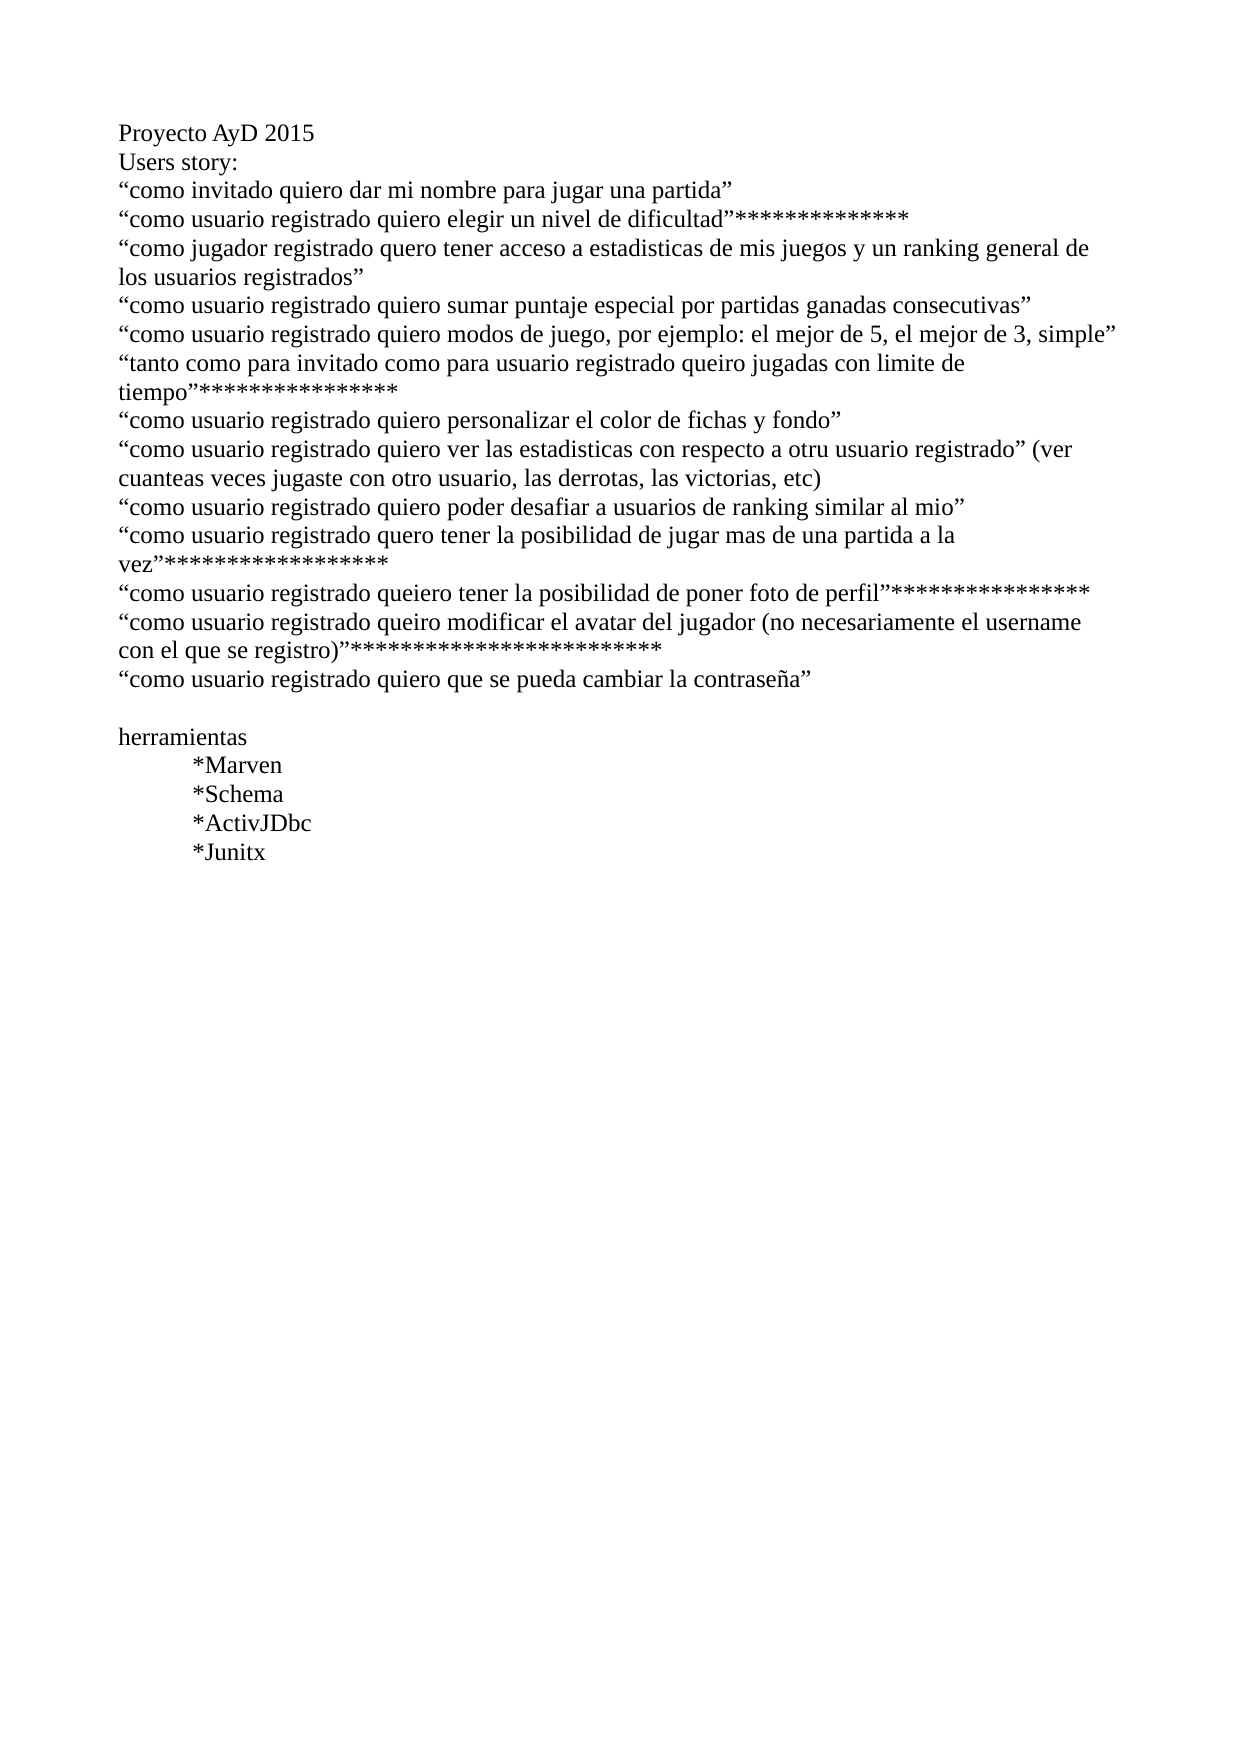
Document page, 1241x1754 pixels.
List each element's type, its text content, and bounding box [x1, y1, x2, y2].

text *Marven [118, 751, 1122, 779]
text Users story: [118, 147, 1122, 176]
text “como usuario registrado quiero personalizar el color de fichas y fondo” [118, 406, 1122, 434]
text “como usuario registrado quero tener la posibilidad de jugar mas de una partida a la vez”****************** [118, 521, 1122, 578]
text *Schema [118, 779, 1122, 808]
text *ActivJDbc [118, 808, 1122, 837]
text “como usuario registrado queiro modificar el avatar del jugador (no necesariamente el username con el que se registro)”************************* [118, 607, 1122, 664]
text “como usuario registrado quiero poder desafiar a usuarios de ranking similar al mio” [118, 492, 1122, 521]
text herramientas [118, 722, 1122, 751]
text “como invitado quiero dar mi nombre para jugar una partida” [118, 176, 1122, 204]
text “como usuario registrado quiero modos de juego, por ejemplo: el mejor de 5, el mejor de 3, simple” [118, 319, 1122, 348]
text *Junitx [118, 837, 1122, 866]
text Proyecto AyD 2015 [118, 118, 1122, 147]
text “como jugador registrado quero tener acceso a estadisticas de mis juegos y un ranking general de los usuarios registrados” [118, 233, 1122, 291]
text “tanto como para invitado como para usuario registrado queiro jugadas con limite de tiempo”**************** [118, 348, 1122, 406]
text “como usuario registrado quiero que se pueda cambiar la contraseña” [118, 664, 1122, 693]
text “como usuario registrado queiero tener la posibilidad de poner foto de perfil”**************** [118, 578, 1122, 607]
text “como usuario registrado quiero elegir un nivel de dificultad”************** [118, 204, 1122, 233]
text “como usuario registrado quiero sumar puntaje especial por partidas ganadas consecutivas” [118, 291, 1122, 319]
text “como usuario registrado quiero ver las estadisticas con respecto a otru usuario registrado” (ver cuanteas veces jugaste con otro usuario, las derrotas, las victorias, etc) [118, 434, 1122, 492]
